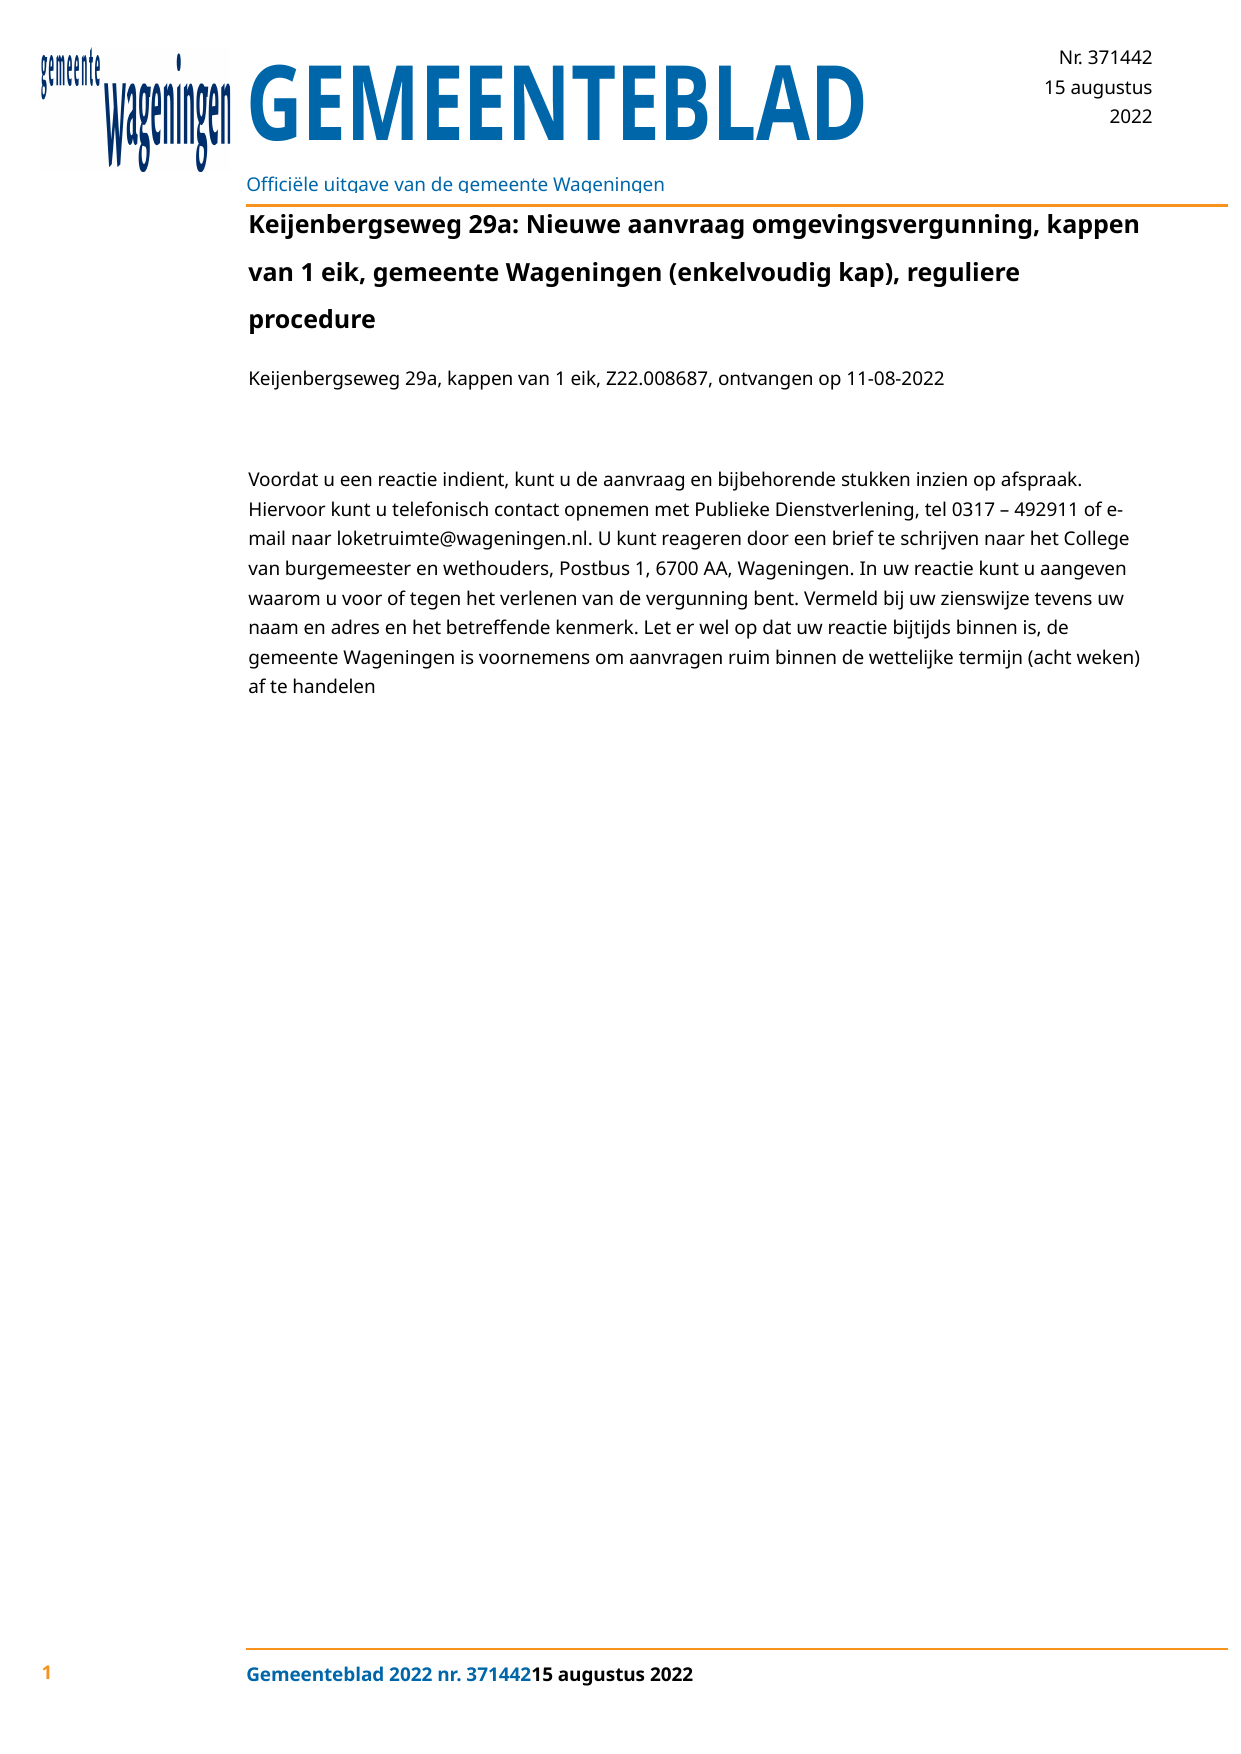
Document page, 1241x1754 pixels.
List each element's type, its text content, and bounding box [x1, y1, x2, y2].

text Voordat u een reactie indient, kunt u de aanvraag en bijbehorende stukken inzien op afspraak. Hiervoor kunt u telefonisch contact opnemen met Publieke Dienstverlening, tel 0317 – 492911 of e-mail naar loketruimte@wageningen.nl. U kunt reageren door een brief te schrijven naar het College van burgemeester en wethouders, Postbus 1, 6700 AA, Wageningen. In uw reactie kunt u aangeven waarom u voor of tegen het verlenen van de vergunning bent. Vermeld bij uw zienswijze tevens uw naam en adres en het betreffende kenmerk. Let er wel op dat uw reactie bijtijds binnen is, de gemeente Wageningen is voornemens om aanvragen ruim binnen de wettelijke termijn (acht weken) af te handelen [248, 466, 1152, 699]
text Keijenbergseweg 29a, kappen van 1 eik, Z22.008687, ontvangen op 11-08-2022 [248, 366, 1152, 391]
text Keijenbergseweg 29a: Nieuwe aanvraag omgevingsvergunning, kappen van 1 eik, gemeente Wageningen (enkelvoudig kap), reguliere procedure [248, 207, 1152, 336]
picture [41, 47, 231, 172]
